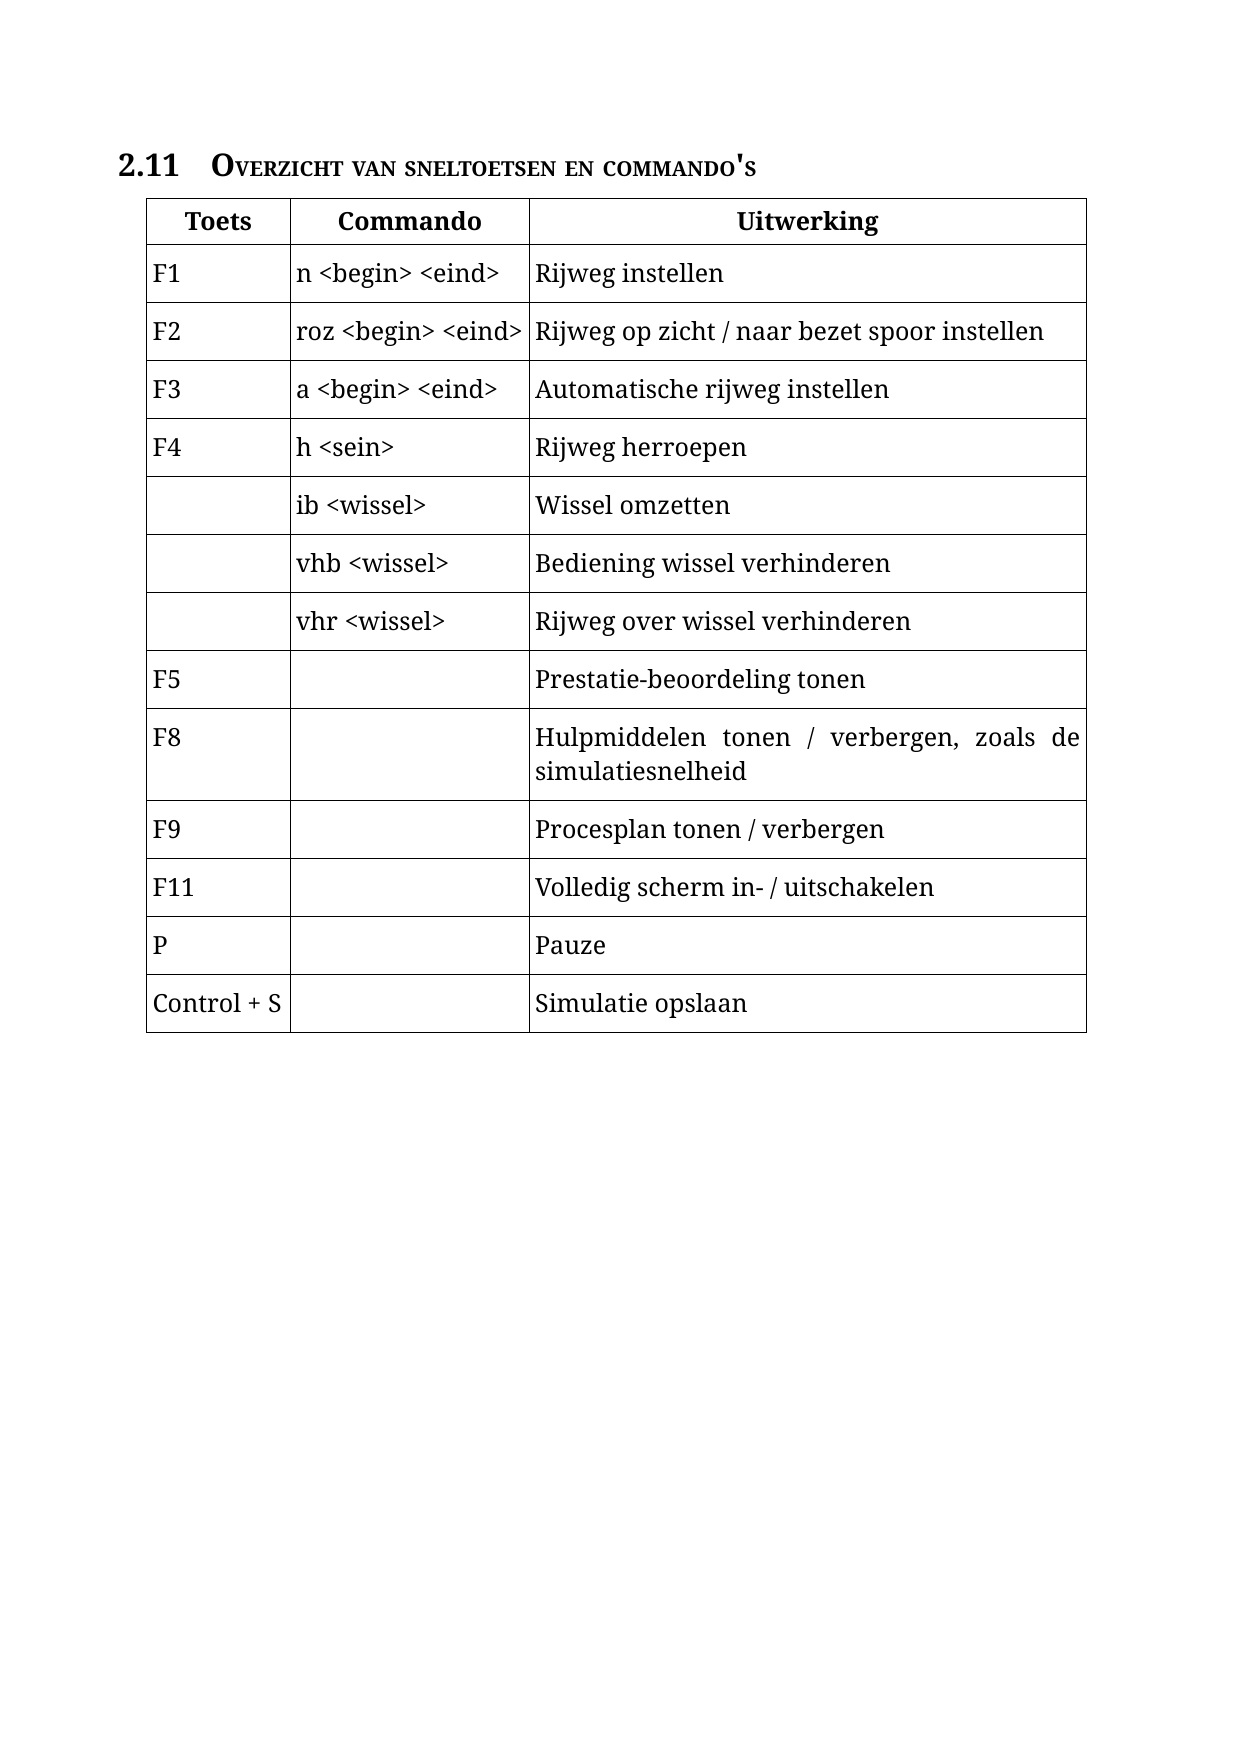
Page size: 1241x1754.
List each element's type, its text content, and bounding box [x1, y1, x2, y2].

table_cell [147, 593, 290, 650]
table_cell F11 [147, 859, 290, 916]
table_cell Wissel omzetten [530, 477, 1086, 534]
table_cell Automatische rijweg instellen [530, 361, 1086, 418]
table_cell Rijweg herroepen [530, 419, 1086, 476]
table_cell Volledig scherm in- / uitschakelen [530, 859, 1086, 916]
table_cell [291, 709, 529, 800]
table_cell F3 [147, 361, 290, 418]
table_cell ib <wissel> [291, 477, 529, 534]
table_cell roz <begin> <eind> [291, 303, 529, 360]
table_cell Simulatie opslaan [530, 975, 1086, 1032]
table_cell Bediening wissel verhinderen [530, 535, 1086, 592]
subtitle Overzicht van sneltoetsen en commando's [118, 143, 1122, 186]
table_cell Rijweg over wissel verhinderen [530, 593, 1086, 650]
table_cell n <begin> <eind> [291, 245, 529, 302]
table_cell F2 [147, 303, 290, 360]
table_cell [291, 801, 529, 858]
table_cell Prestatie-beoordeling tonen [530, 651, 1086, 708]
table_cell F5 [147, 651, 290, 708]
table_cell Rijweg instellen [530, 245, 1086, 302]
table_cell a <begin> <eind> [291, 361, 529, 418]
table_cell F9 [147, 801, 290, 858]
table_header Commando [291, 199, 529, 244]
table_cell [291, 859, 529, 916]
table_cell [147, 477, 290, 534]
table_cell P [147, 917, 290, 974]
table_header Toets [147, 199, 290, 244]
table_cell F8 [147, 709, 290, 800]
table_cell Control + S [147, 975, 290, 1032]
table_cell F1 [147, 245, 290, 302]
table_cell Hulpmiddelen tonen / verbergen, zoals de simulatiesnelheid [530, 709, 1086, 800]
table_cell [291, 651, 529, 708]
table_cell F4 [147, 419, 290, 476]
table_cell Procesplan tonen / verbergen [530, 801, 1086, 858]
table_header Uitwerking [530, 199, 1086, 244]
table_cell vhr <wissel> [291, 593, 529, 650]
table_cell vhb <wissel> [291, 535, 529, 592]
table_cell h <sein> [291, 419, 529, 476]
table_cell Rijweg op zicht / naar bezet spoor instellen [530, 303, 1086, 360]
table_cell [291, 975, 529, 1032]
table_cell [291, 917, 529, 974]
table_cell [147, 535, 290, 592]
table_cell Pauze [530, 917, 1086, 974]
